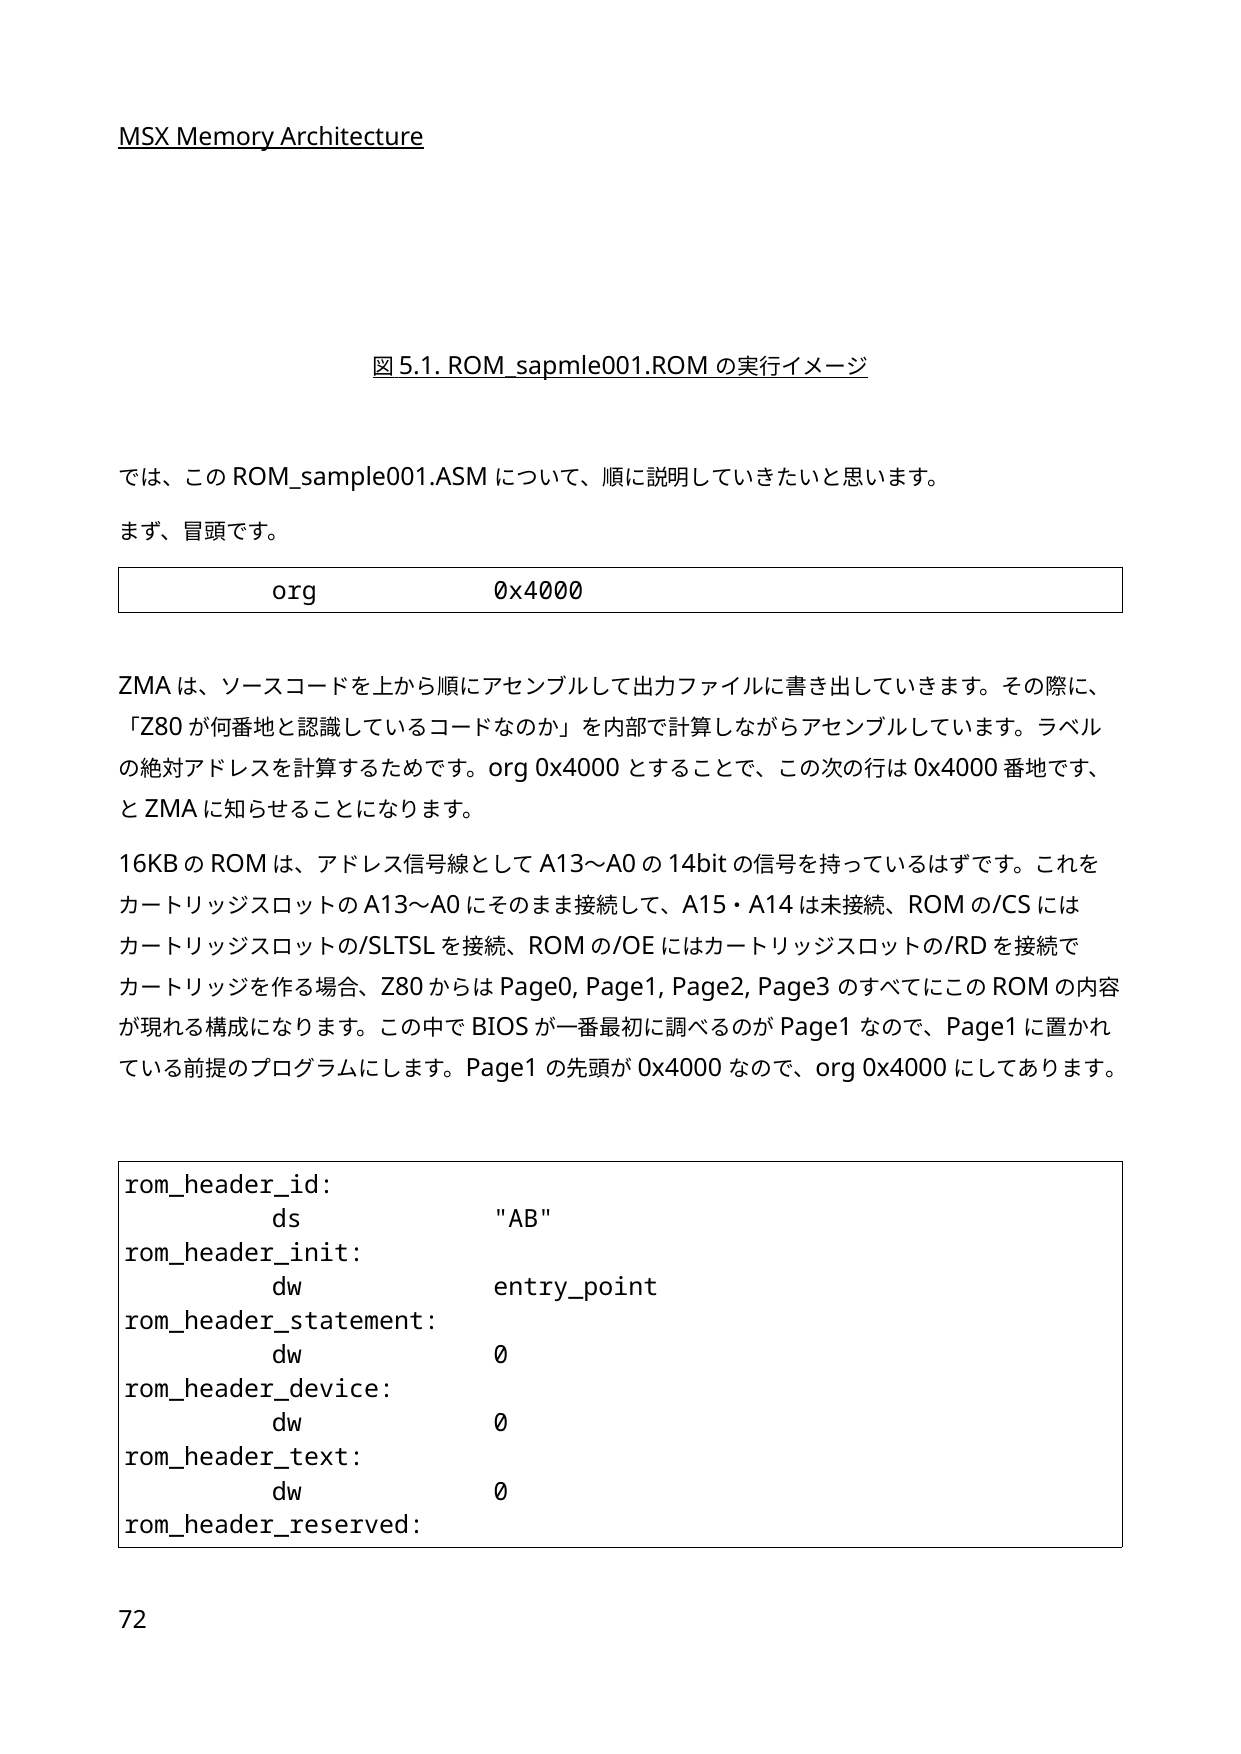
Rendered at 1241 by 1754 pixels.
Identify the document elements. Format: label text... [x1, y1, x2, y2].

text 図5.1. ROM_sapmle001.ROM の実行イメージ [118, 348, 1122, 382]
text ZMAは、ソースコードを上から順にアセンブルして出力ファイルに書き出していきます。その際に、「Z80が何番地と認識しているコードなのか」を内部で計算しながらアセンブルしています。ラベルの絶対アドレスを計算するためです。org 0x4000 とすることで、この次の行は 0x4000番地です、とZMAに知らせることになります。 [118, 668, 1122, 824]
text では、このROM_sample001.ASM について、順に説明していきたいと思います。 [118, 459, 1122, 493]
text 16KBのROMは、アドレス信号線として A13～A0の14bitの信号を持っているはずです。これをカートリッジスロットの A13～A0にそのまま接続して、A15・A14は未接続、ROMの/CSにはカートリッジスロットの/SLTSLを接続、ROMの/OEにはカートリッジスロットの/RDを接続でカートリッジを作る場合、Z80からは Page0, Page1, Page2, Page3 のすべてにこのROMの内容が現れる構成になります。この中で BIOSが一番最初に調べるのが Page1 なので、Page1に置かれている前提のプログラムにします。Page1 の先頭が 0x4000 なので、org 0x4000 にしてあります。 [118, 846, 1122, 1084]
table_header rom_header_id: ds "AB" rom_header_init: dw entry_point rom_header_statement: dw 0 rom_header_device: dw 0 rom_header_text: dw 0 rom_header_reserved: [119, 1162, 1122, 1547]
text まず、冒頭です。 [118, 514, 1122, 546]
table_header org 0x4000 [119, 568, 1122, 612]
